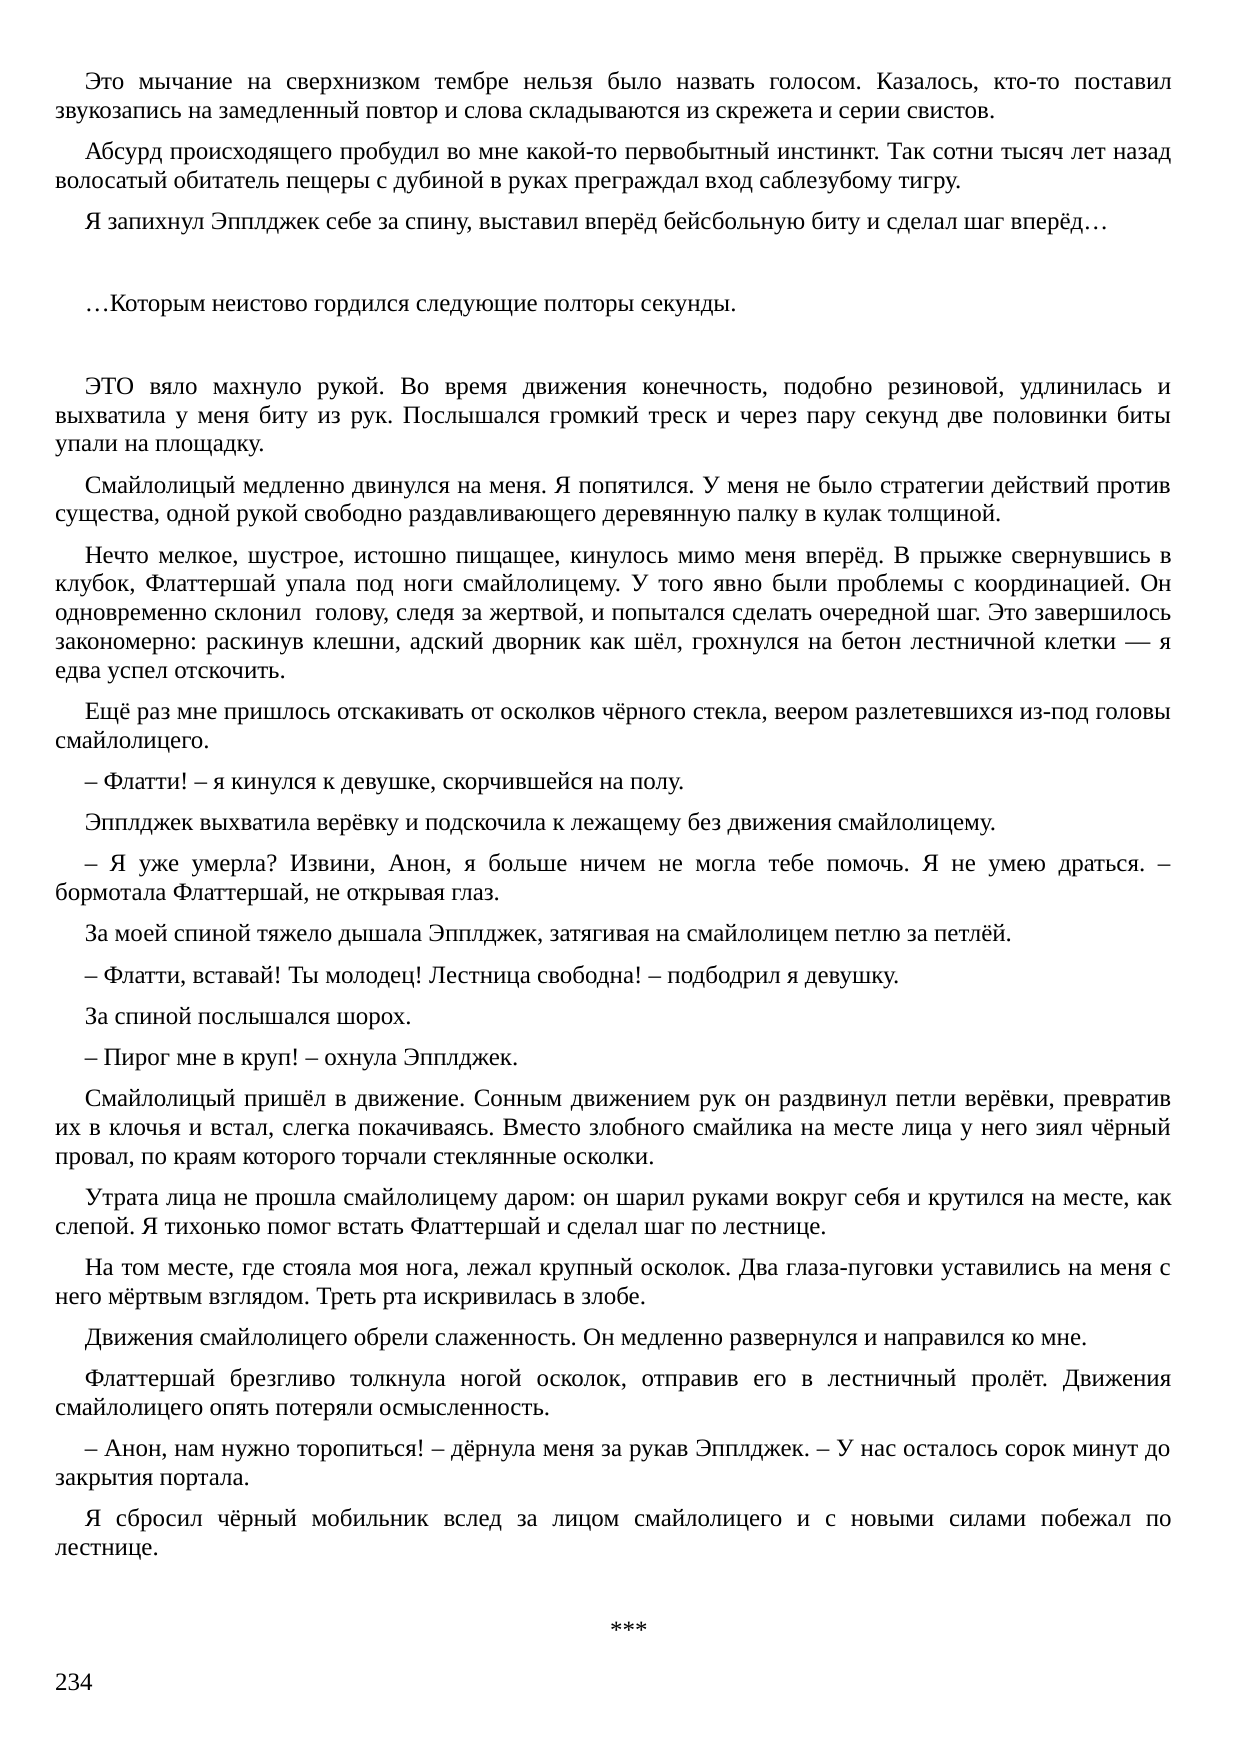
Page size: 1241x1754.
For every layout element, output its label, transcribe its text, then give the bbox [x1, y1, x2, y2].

text Я запихнул Эпплджек себе за спину, выставил вперёд бейсбольную биту и сделал шаг вперёд… [55, 206, 1173, 235]
text – Я уже умерла? Извини, Анон, я больше ничем не могла тебе помочь. Я не умею драться. – бормотала Флаттершай, не открывая глаз. [55, 848, 1173, 906]
text Смайлолицый пришёл в движение. Сонным движением рук он раздвинул петли верёвки, превратив их в клочья и встал, слегка покачиваясь. Вместо злобного смайлика на месте лица у него зиял чёрный провал, по краям которого торчали стеклянные осколки. [55, 1083, 1173, 1170]
text *** [55, 1615, 1173, 1643]
text На том месте, где стояла моя нога, лежал крупный осколок. Два глаза-пуговки уставились на меня с него мёртвым взглядом. Треть рта искривилась в злобе. [55, 1252, 1173, 1310]
text Флаттершай брезгливо толкнула ногой осколок, отправив его в лестничный пролёт. Движения смайлолицего опять потеряли осмысленность. [55, 1363, 1173, 1421]
text Я сбросил чёрный мобильник вслед за лицом смайлолицего и с новыми силами побежал по лестнице. [55, 1503, 1173, 1561]
text Нечто мелкое, шустрое, истошно пищащее, кинулось мимо меня вперёд. В прыжке свернувшись в клубок, Флаттершай упала под ноги смайлолицему. У того явно были проблемы с координацией. Он одновременно склонил голову, следя за жертвой, и попытался сделать очередной шаг. Это завершилось закономерно: раскинув клешни, адский дворник как шёл, грохнулся на бетон лестничной клетки — я едва успел отскочить. [55, 540, 1173, 683]
text Абсурд происходящего пробудил во мне какой-то первобытный инстинкт. Так сотни тысяч лет назад волосатый обитатель пещеры с дубиной в руках преграждал вход саблезубому тигру. [55, 136, 1173, 193]
text Это мычание на сверхнизком тембре нельзя было назвать голосом. Казалось, кто-то поставил звукозапись на замедленный повтор и слова складываются из скрежета и серии свистов. [55, 66, 1173, 123]
text Утрата лица не прошла смайлолицему даром: он шарил руками вокруг себя и крутился на месте, как слепой. Я тихонько помог встать Флаттершай и сделал шаг по лестнице. [55, 1182, 1173, 1240]
text Движения смайлолицего обрели слаженность. Он медленно развернулся и направился ко мне. [55, 1322, 1173, 1351]
text За спиной послышался шорох. [55, 1001, 1173, 1030]
text – Анон, нам нужно торопиться! – дёрнула меня за рукав Эпплджек. – У нас осталось сорок минут до закрытия портала. [55, 1433, 1173, 1491]
text – Пирог мне в круп! – охнула Эпплджек. [55, 1042, 1173, 1071]
text Ещё раз мне пришлось отскакивать от осколков чёрного стекла, веером разлетевшихся из-под головы смайлолицего. [55, 696, 1173, 753]
text Смайлолицый медленно двинулся на меня. Я попятился. У меня не было стратегии действий против существа, одной рукой свободно раздавливающего деревянную палку в кулак толщиной. [55, 470, 1173, 527]
text – Флатти! – я кинулся к девушке, скорчившейся на полу. [55, 766, 1173, 795]
text За моей спиной тяжело дышала Эпплджек, затягивая на смайлолицем петлю за петлёй. [55, 918, 1173, 947]
text – Флатти, вставай! Ты молодец! Лестница свободна! – подбодрил я девушку. [55, 960, 1173, 988]
text ЭТО вяло махнуло рукой. Во время движения конечность, подобно резиновой, удлинилась и выхватила у меня биту из рук. Послышался громкий треск и через пару секунд две половинки биты упали на площадку. [55, 371, 1173, 457]
text …Которым неистово гордился следующие полторы секунды. [55, 288, 1173, 317]
text Эпплджек выхватила верёвку и подскочила к лежащему без движения смайлолицему. [55, 807, 1173, 836]
